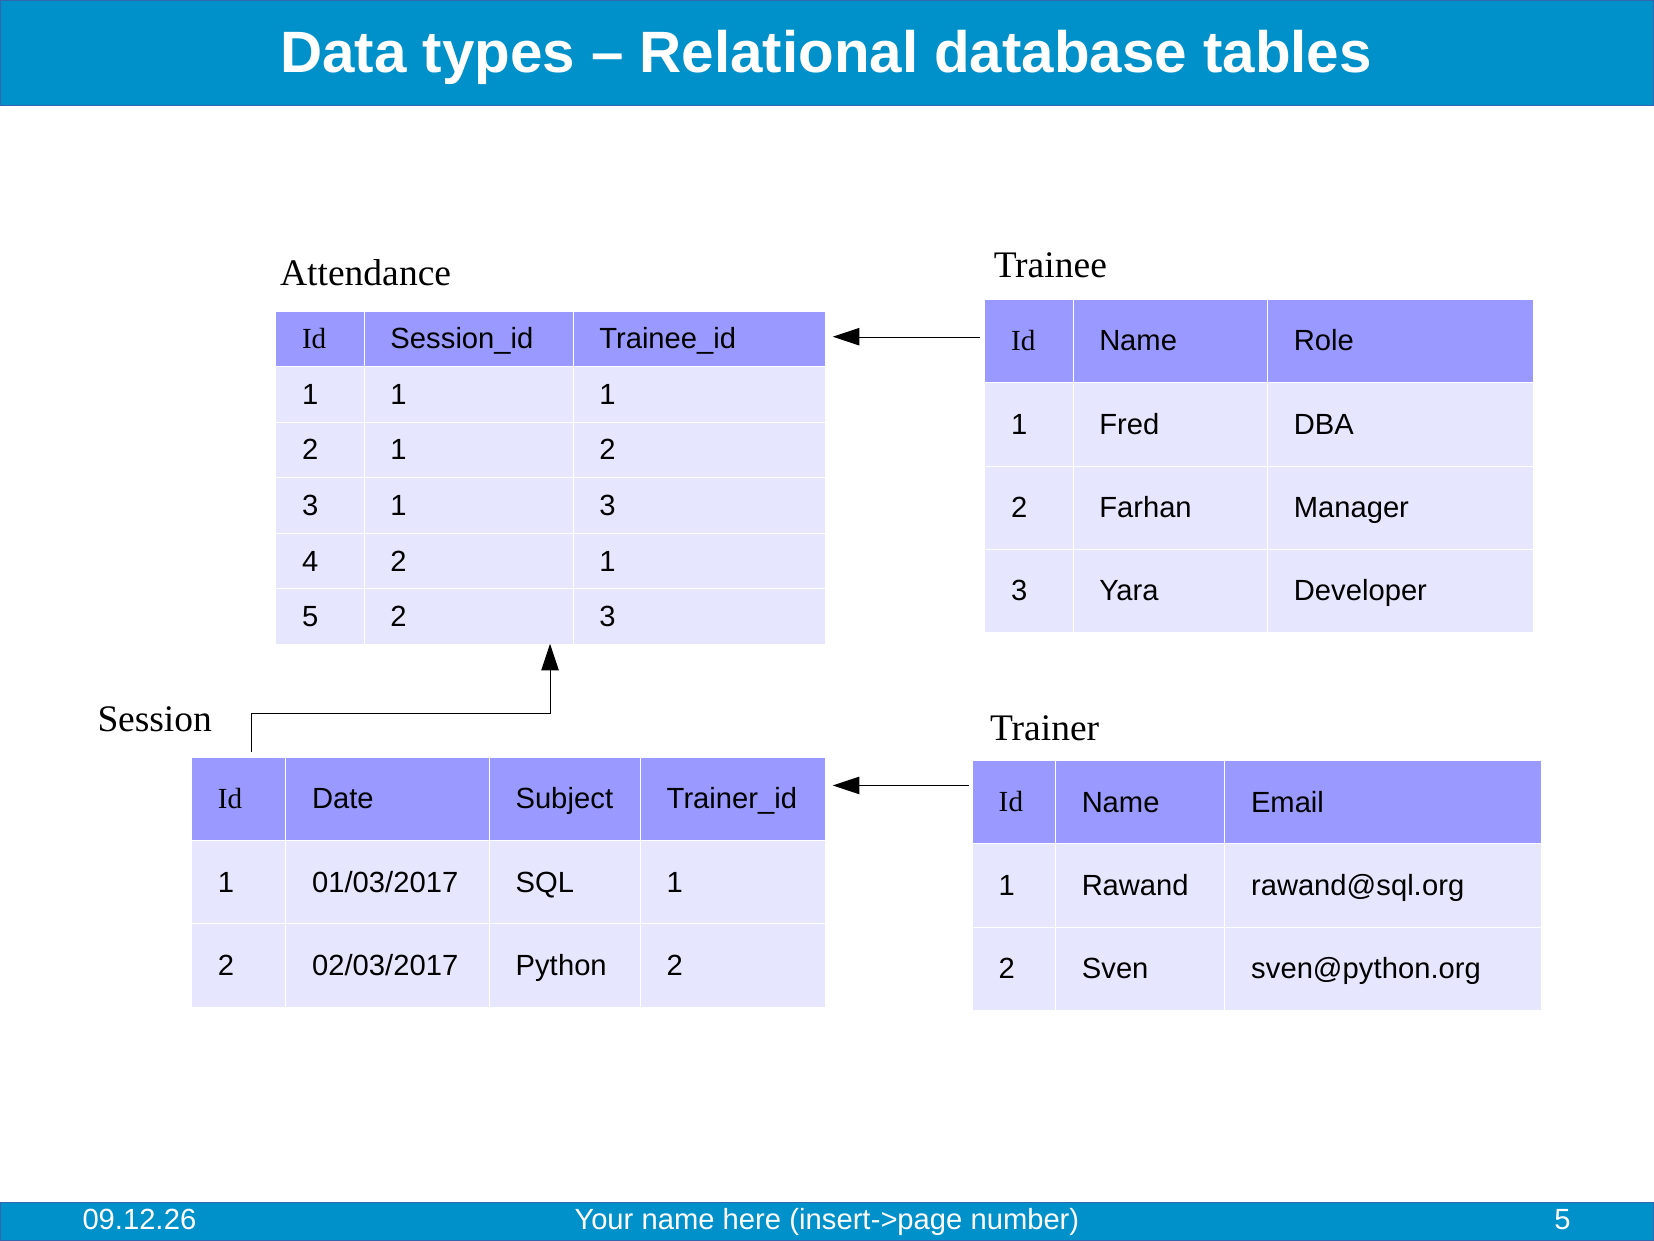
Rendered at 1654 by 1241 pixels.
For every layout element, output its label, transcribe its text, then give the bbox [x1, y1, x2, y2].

text_box Attendance [265, 244, 485, 302]
table_cell 2 [365, 534, 573, 588]
table_header Id [276, 312, 364, 366]
table_cell rawand@sql.org [1225, 844, 1541, 927]
table_cell Manager [1268, 467, 1533, 549]
table_cell 4 [276, 534, 364, 588]
table_cell 1 [365, 367, 573, 422]
table_cell 2 [574, 423, 825, 477]
table_header Id [973, 761, 1055, 843]
table_header Date [286, 758, 489, 840]
table_cell 2 [276, 423, 364, 477]
text_box Trainee [979, 236, 1134, 294]
table_header Role [1268, 300, 1533, 382]
table_cell 1 [192, 841, 285, 923]
table_header Session_id [365, 312, 573, 366]
table_cell Python [490, 924, 640, 1007]
table_cell Developer [1268, 550, 1533, 632]
table_cell 1 [276, 367, 364, 422]
table_cell 01/03/2017 [286, 841, 489, 923]
table_cell 02/03/2017 [286, 924, 489, 1007]
table_cell 2 [985, 467, 1073, 549]
table_cell 2 [641, 924, 825, 1007]
table_cell Rawand [1056, 844, 1224, 927]
table_cell Farhan [1074, 467, 1267, 549]
table_cell 2 [192, 924, 285, 1007]
title Data types – Relational database tables [0, 0, 1654, 106]
table_cell 1 [574, 367, 825, 422]
table_header Trainee_id [574, 312, 825, 366]
table_cell Sven [1056, 928, 1224, 1010]
table_header Trainer_id [641, 758, 825, 840]
table_header Id [985, 300, 1073, 382]
table_cell 3 [574, 478, 825, 533]
table_cell 1 [365, 423, 573, 477]
table_cell 1 [641, 841, 825, 923]
table_cell 2 [365, 589, 573, 644]
table_header Email [1225, 761, 1541, 843]
table_cell SQL [490, 841, 640, 923]
table_cell 2 [973, 928, 1055, 1010]
table_cell DBA [1268, 383, 1533, 466]
table_header Name [1074, 300, 1267, 382]
text_box Trainer [975, 699, 1123, 756]
table_cell sven@python.org [1225, 928, 1541, 1010]
table_cell 3 [985, 550, 1073, 632]
text_box Session [82, 691, 246, 748]
table_cell 3 [276, 478, 364, 533]
table_cell 1 [985, 383, 1073, 466]
table_cell 1 [973, 844, 1055, 927]
table_cell 5 [276, 589, 364, 644]
table_header Id [192, 758, 285, 840]
table_cell 1 [574, 534, 825, 588]
table_cell 1 [365, 478, 573, 533]
table_cell Fred [1074, 383, 1267, 466]
table_header Subject [490, 758, 640, 840]
table_cell Yara [1074, 550, 1267, 632]
table_header Name [1056, 761, 1224, 843]
table_cell 3 [574, 589, 825, 644]
